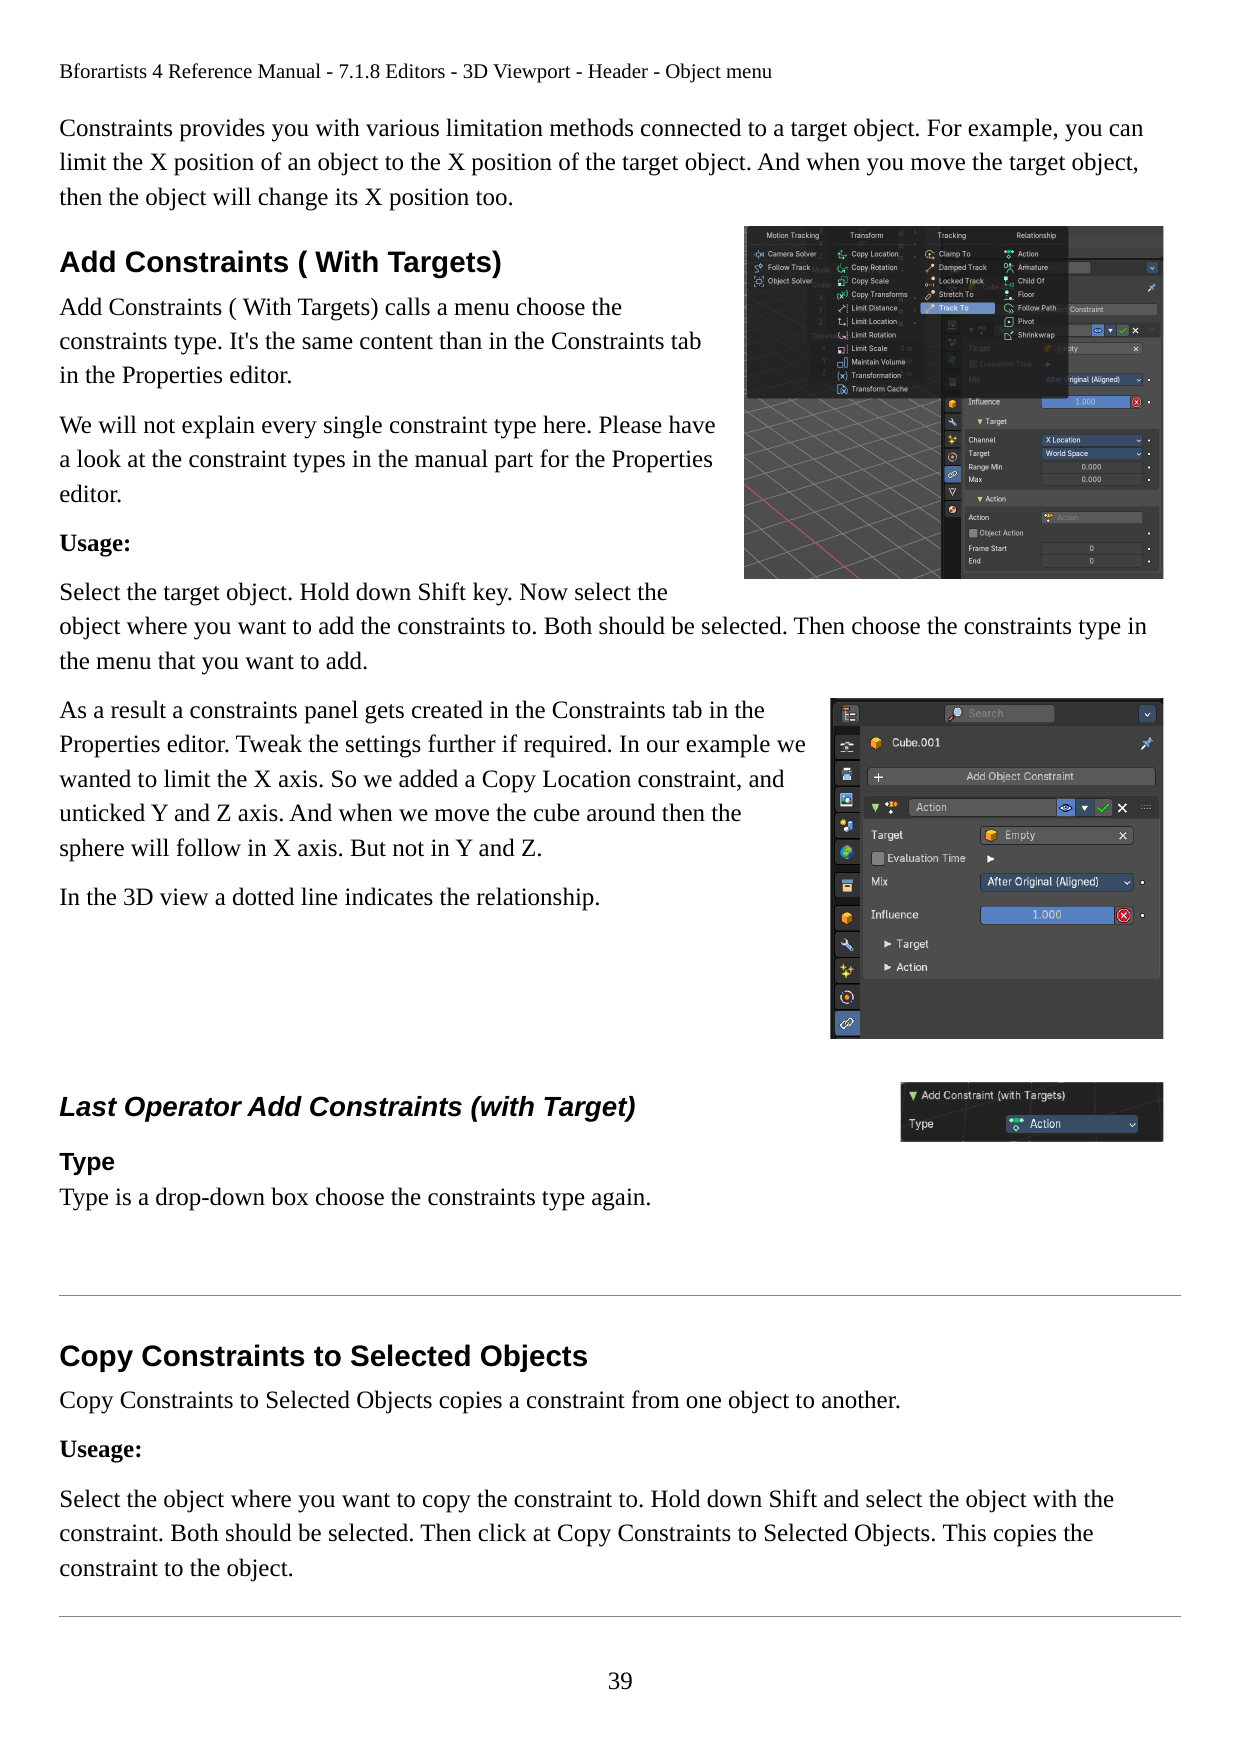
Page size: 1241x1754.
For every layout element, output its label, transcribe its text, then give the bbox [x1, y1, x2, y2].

text Constraints provides you with various limitation methods connected to a target object. For example, you can limit the X position of an object to the X position of the target object. And when you move the target object, then the object will change its X position too. [59, 113, 1181, 210]
picture [830, 698, 1164, 1039]
text [1164, 528, 1181, 556]
subtitle Last Operator Add Constraints (with Target) [59, 1091, 900, 1122]
text Select the object where you want to copy the constraint to. Hold down Shift and select the object with the constraint. Both should be selected. Then click at Copy Constraints to Selected Objects. This copies the constraint to the object. [59, 1484, 1181, 1581]
text In the 3D view a dotted line indicates the relationship. [59, 882, 830, 911]
text We will not explain every single constraint type here. Please have a look at the constraint types in the manual part for the Properties editor. [59, 410, 744, 507]
text Useage: [59, 1434, 1181, 1463]
text Usage: [59, 528, 744, 556]
text Select the target object. Hold down Shift key. Now select the object where you want to add the constraints to. Both should be selected. Then choose the constraints type in the menu that you want to add. [59, 577, 1181, 674]
subtitle Copy Constraints to Selected Objects [59, 1339, 1181, 1373]
text Copy Constraints to Selected Objects copies a constraint from one object to another. [59, 1386, 1181, 1414]
text Add Constraints ( With Targets) calls a menu choose the constraints type. It's the same content than in the Constraints tab in the Properties editor. [59, 292, 744, 389]
subtitle Type [59, 1147, 1181, 1176]
picture [744, 226, 1164, 579]
text Type is a drop-down box choose the constraints type again. [59, 1182, 1181, 1211]
text As a result a constraints panel gets created in the Constraints tab in the Properties editor. Tweak the settings further if required. In our example we wanted to limit the X axis. So we added a Copy Location constraint, and unticked Y and Z axis. And when we move the cube around then the sphere will follow in X axis. But not in Y and Z. [59, 695, 1181, 861]
subtitle Add Constraints ( With Targets) [59, 245, 744, 279]
picture [900, 1082, 1164, 1142]
